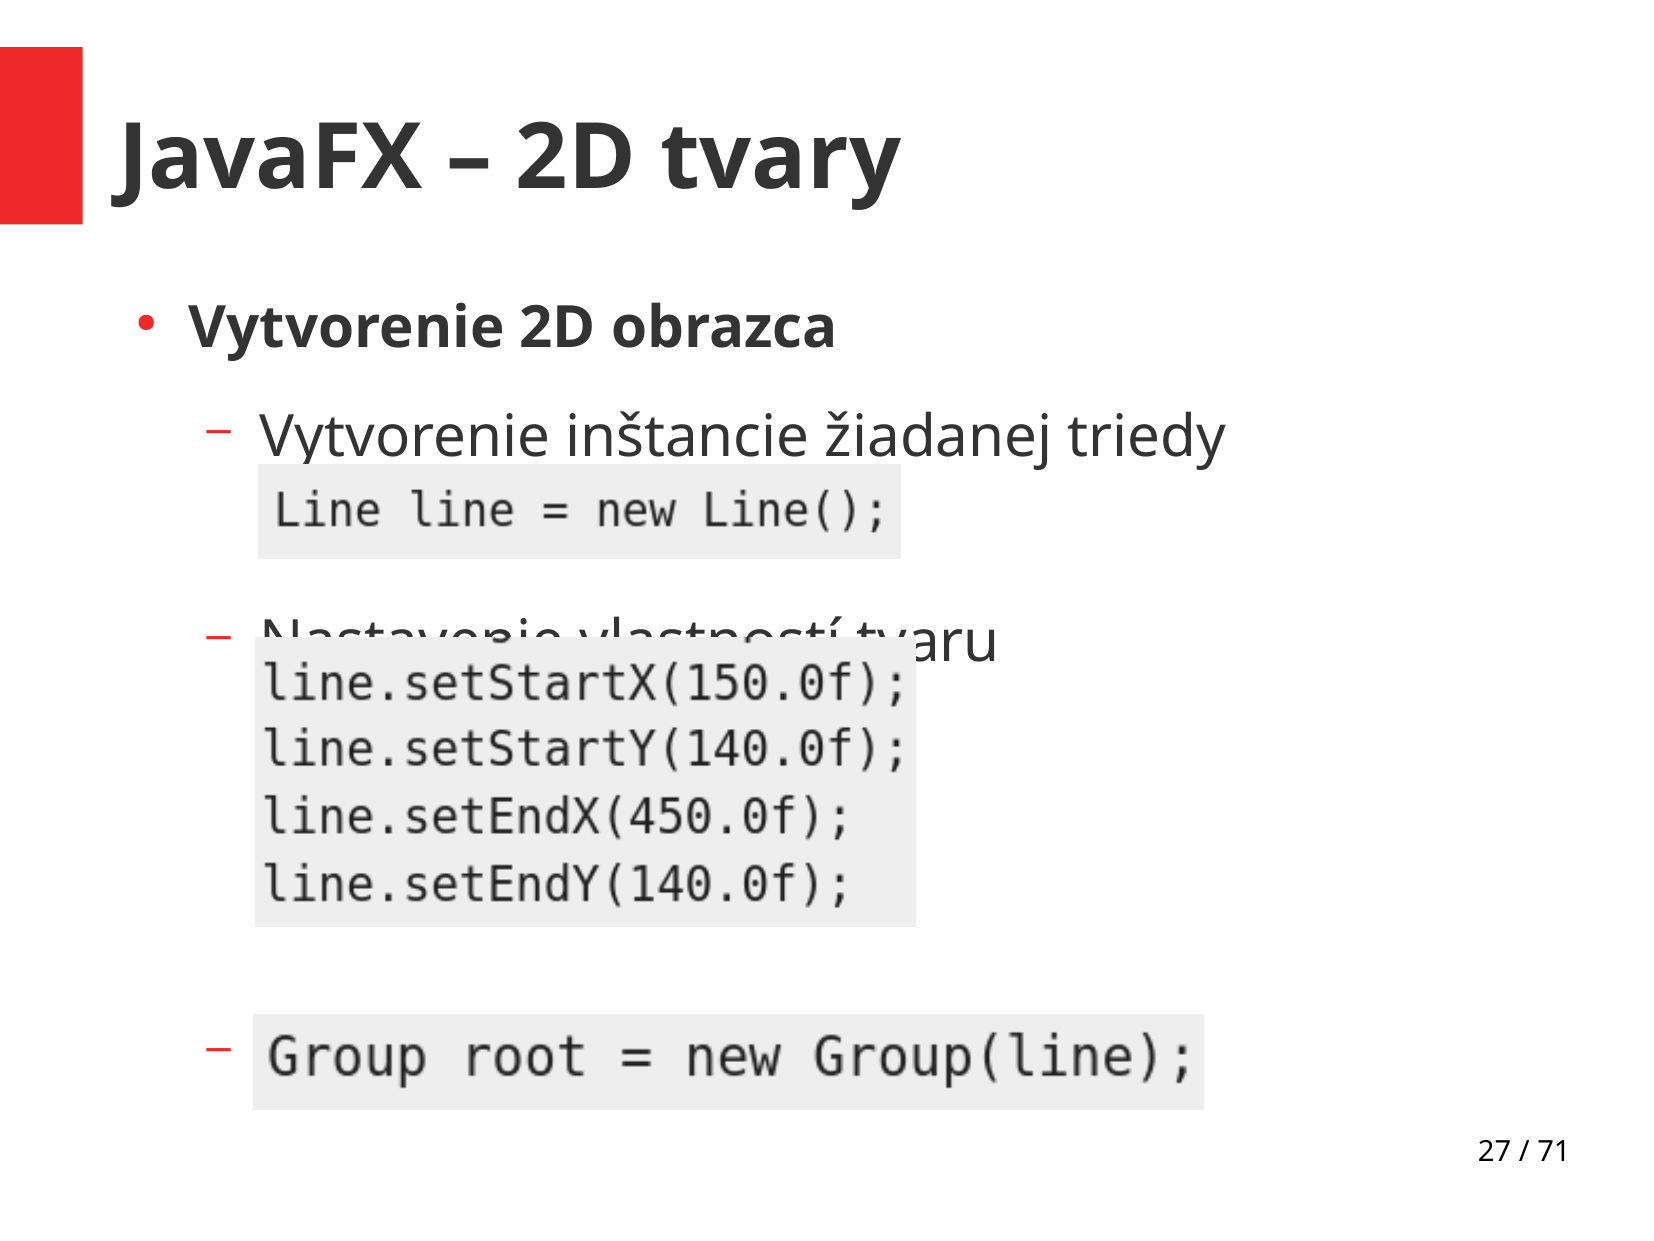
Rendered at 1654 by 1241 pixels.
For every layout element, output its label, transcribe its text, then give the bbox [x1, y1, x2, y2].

picture [253, 1014, 1204, 1111]
title JavaFX – 2D tvary [118, 49, 1571, 257]
picture [258, 464, 901, 559]
list Vytvorenie 2D obrazca Vytvorenie inštancie žiadanej triedy Nastavenie vlastností tvaru Pridanie tvaru do group [118, 285, 1536, 1005]
picture [255, 637, 916, 927]
